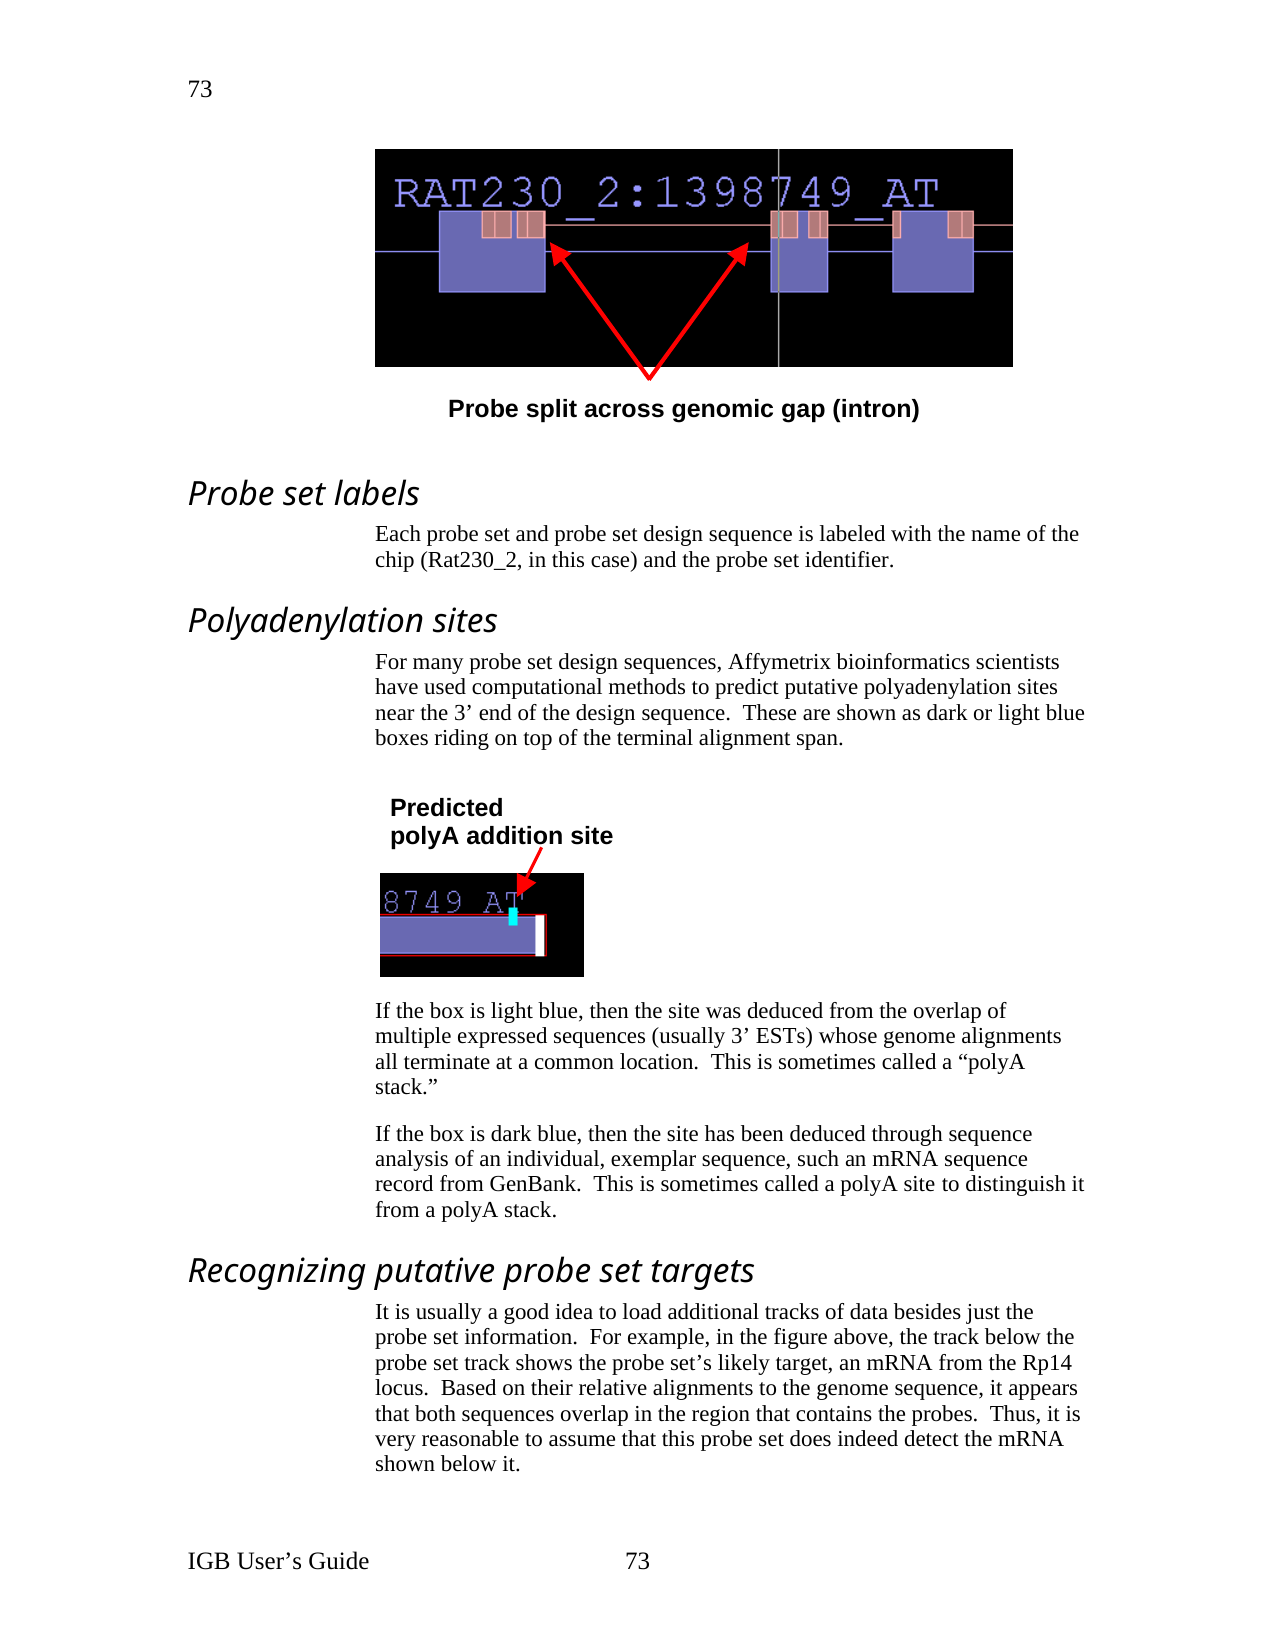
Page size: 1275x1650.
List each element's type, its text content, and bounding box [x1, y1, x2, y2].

subtitle Recognizing putative probe set targets [187, 1247, 1087, 1293]
subtitle Polyadenylation sites [187, 597, 1087, 643]
subtitle Probe set labels [187, 470, 1087, 515]
text It is usually a good idea to load additional tracks of data besides just the probe set information. For example, in the figure above, the track below the probe set track shows the probe set’s likely target, an mRNA from the Rp14 locus. Based on their relative alignments to the genome sequence, it appears that both sequences overlap in the region that contains the probes. Thus, it is very reasonable to assume that this probe set does indeed detect the mRNA shown below it. [375, 1299, 1087, 1477]
text If the box is light blue, then the site was deduced from the overlap of multiple expressed sequences (usually 3’ ESTs) whose genome alignments all terminate at a common location. This is sometimes called a “polyA stack.” [375, 998, 1087, 1100]
text For many probe set design sequences, Affymetrix bioinformatics scientists have used computational methods to predict putative polyadenylation sites near the 3’ end of the design sequence. These are shown as dark or light blue boxes riding on top of the terminal alignment span. [375, 649, 1087, 751]
text Each probe set and probe set design sequence is labeled with the name of the chip (Rat230_2, in this case) and the probe set identifier. [375, 521, 1087, 572]
text If the box is dark blue, then the site has been deduced through sequence analysis of an individual, exemplar sequence, such an mRNA sequence record from GenBank. This is sometimes called a polyA site to distinguish it from a polyA stack. [375, 1121, 1087, 1222]
picture [380, 873, 584, 977]
picture [375, 149, 1013, 367]
